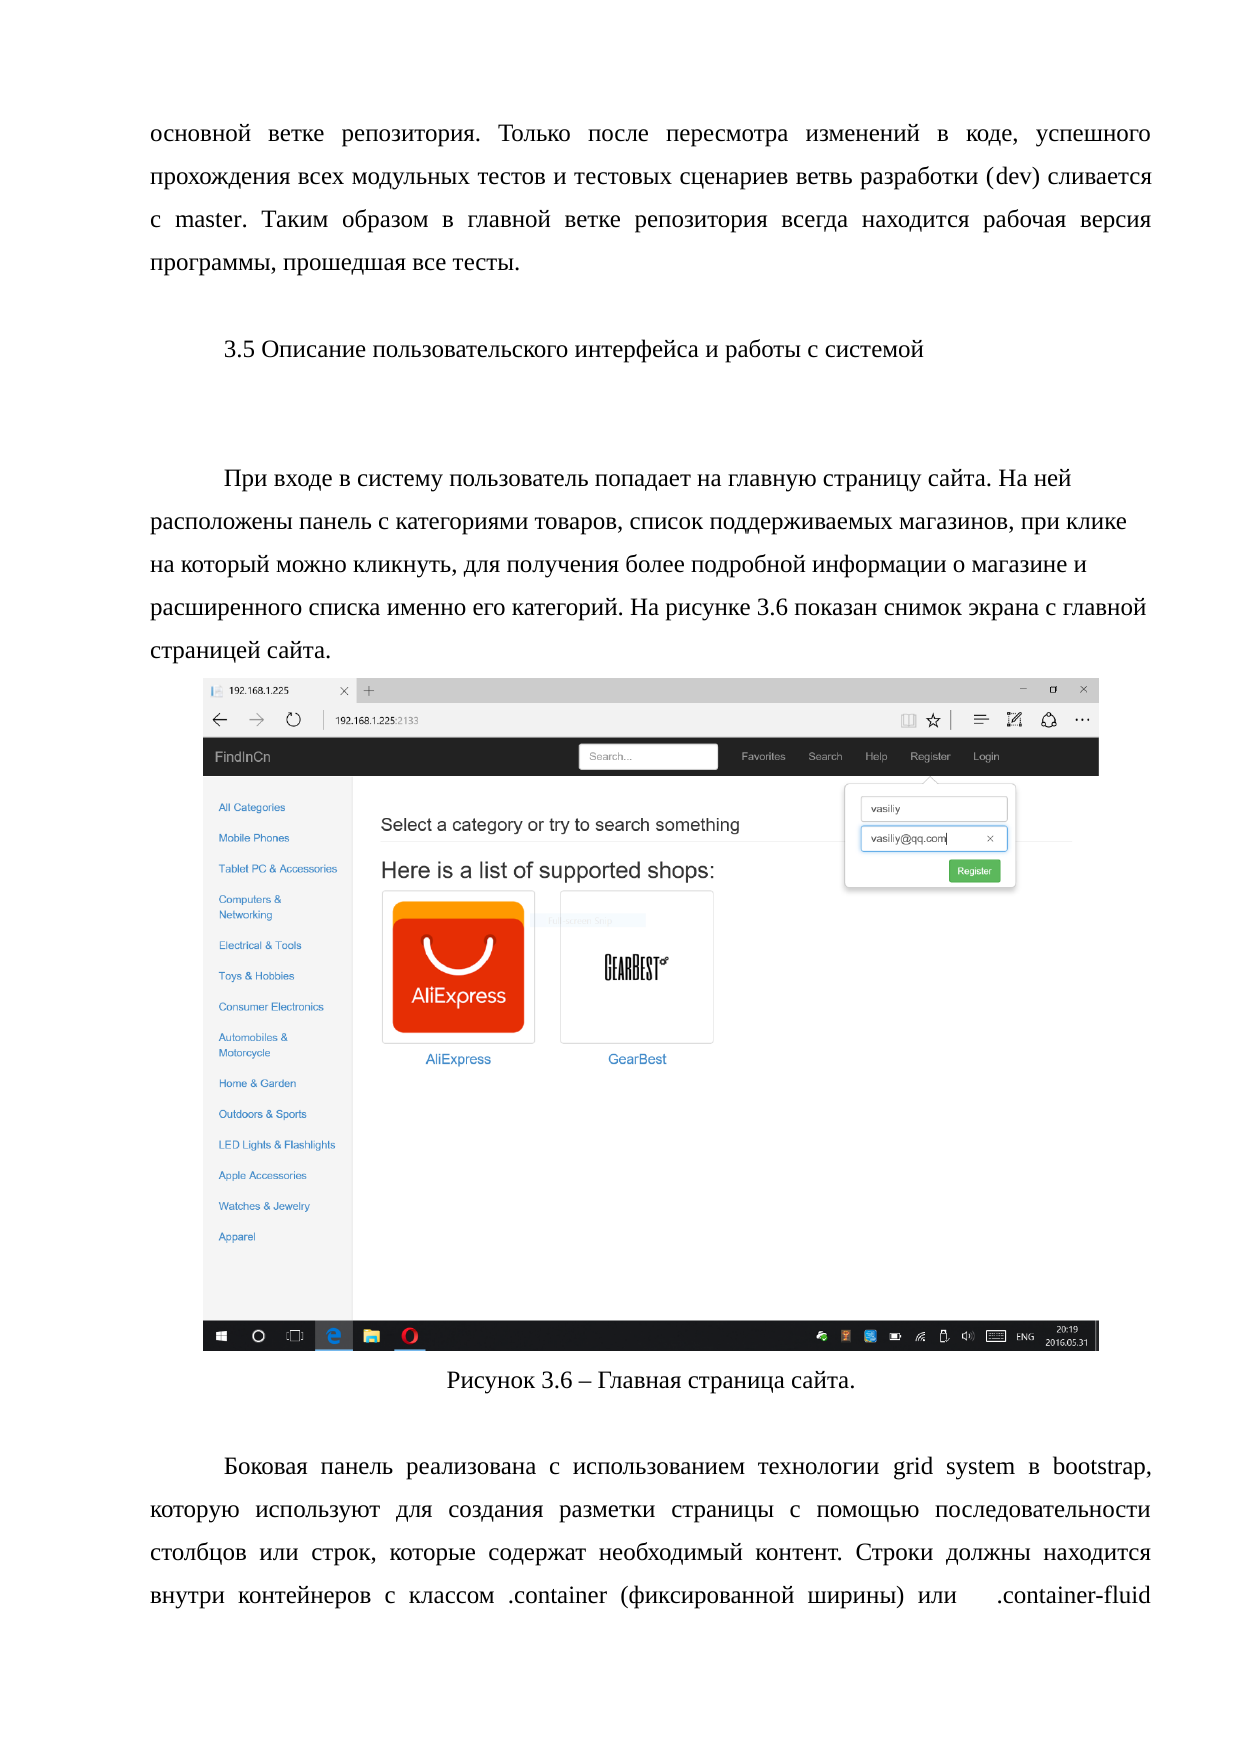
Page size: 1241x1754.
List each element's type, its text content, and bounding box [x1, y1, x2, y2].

text Боковая панель реализована с использованием технологии grid system в bootstrap, которую используют для создания разметки страницы с помощью последовательности столбцов или строк, которые содержат необходимый контент. Строки должны находится внутри контейнеров с классом .container (фиксированной ширины) или .container-fluid [150, 1451, 1152, 1609]
text основной ветке репозитория. Только после пересмотра изменений в коде, успешного прохождения всех модульных тестов и тестовых сценариев ветвь разработки (dev) сливается с master. Таким образом в главной ветке репозитория всегда находится рабочая версия программы, прошедшая все тесты. [150, 118, 1152, 276]
text Рисунок 3.6 – Главная страница сайта. [150, 1365, 1152, 1394]
text 3.5 Описание пользовательского интерфейса и работы с системой [150, 334, 1152, 362]
text При входе в систему пользователь попадает на главную страницу сайта. На ней расположены панель с категориями товаров, список поддерживаемых магазинов, при клике на который можно кликнуть, для получения более подробной информации о магазине и расширенного списка именно его категорий. На рисунке 3.6 показан снимок экрана с главной страницей сайта. [150, 463, 1152, 664]
